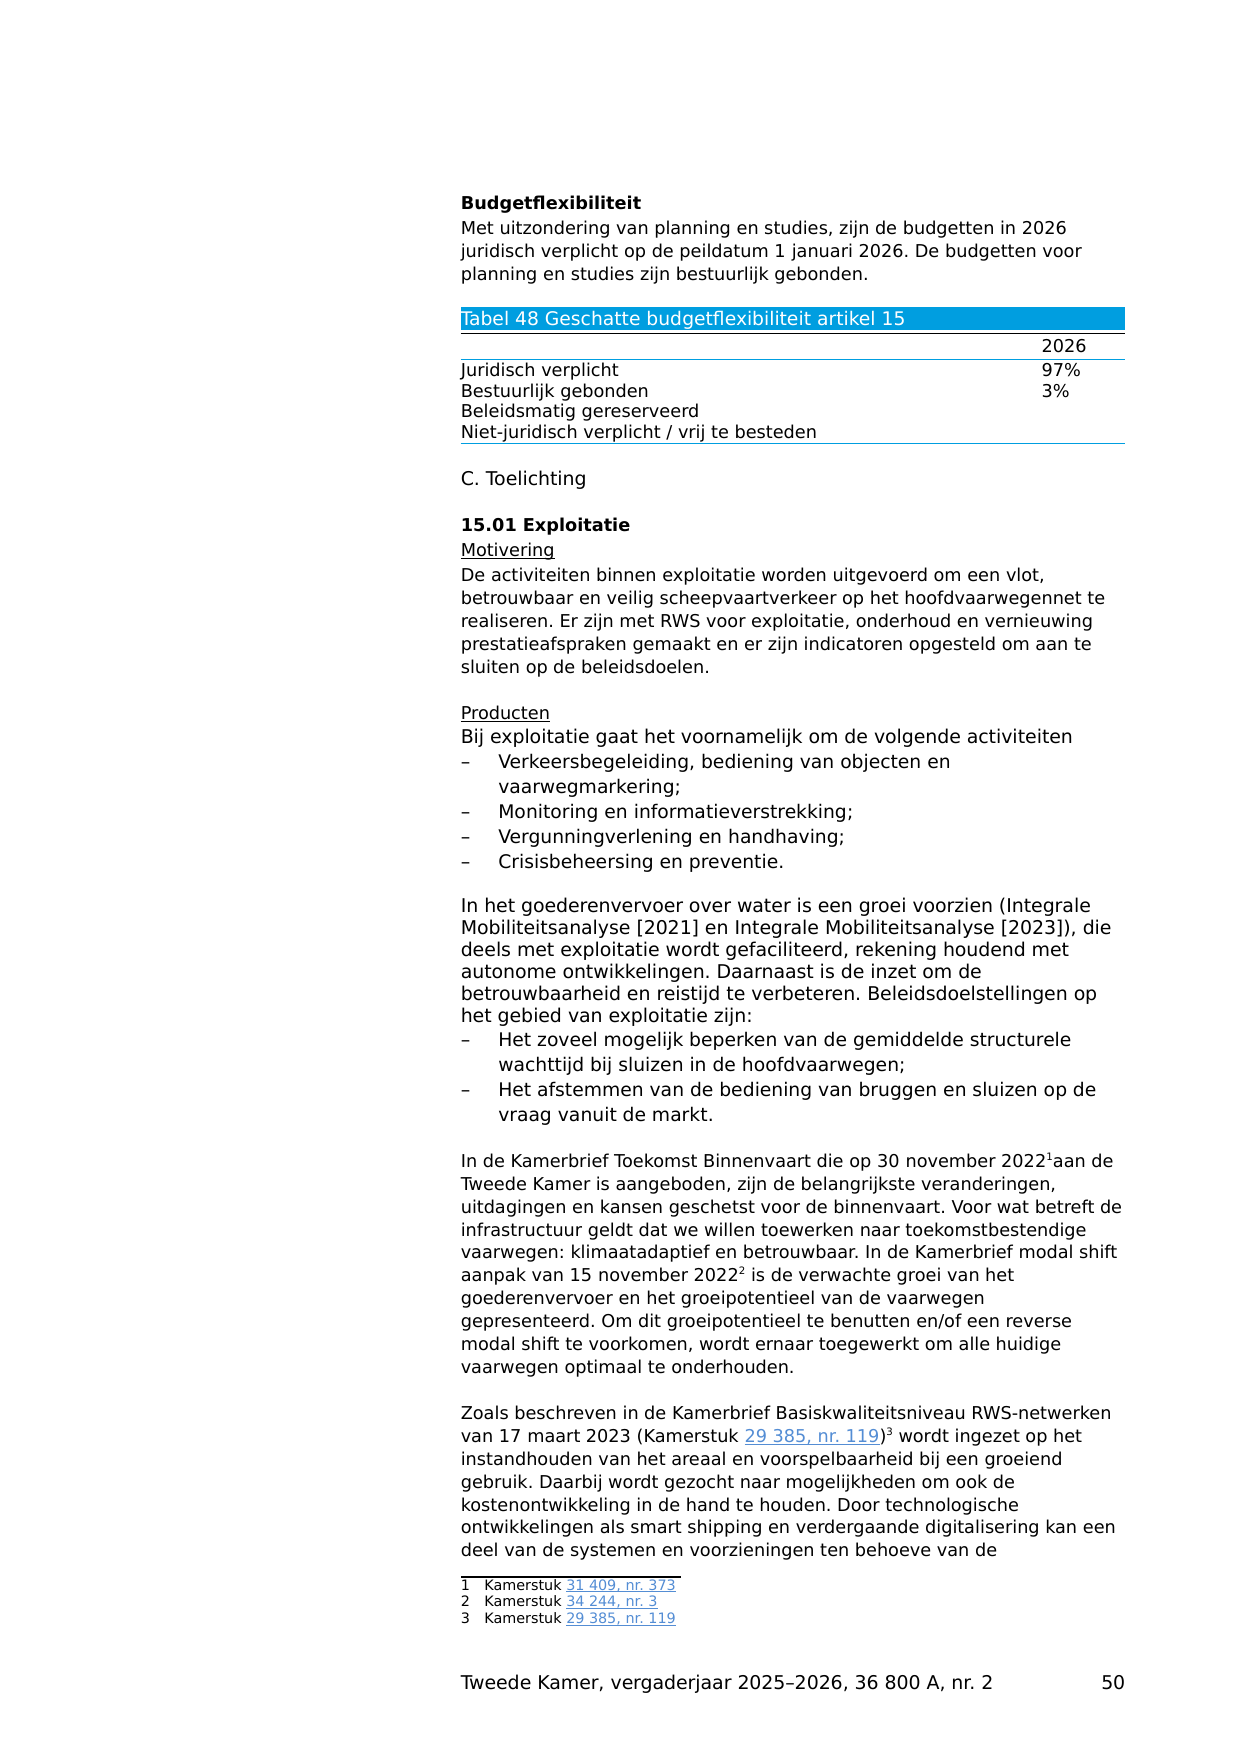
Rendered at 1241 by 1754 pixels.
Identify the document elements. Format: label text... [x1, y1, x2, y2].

text Met uitzondering van planning en studies, zijn de budgetten in 2026 juridisch verplicht op de peildatum 1 januari 2026. De budgetten voor planning en studies zijn bestuurlijk gebonden. [461, 216, 1125, 284]
table_cell Beleidsmatig gereserveerd [461, 401, 1038, 422]
text De activiteiten binnen exploitatie worden uitgevoerd om een vlot, betrouwbaar en veilig scheepvaartverkeer op het hoofdvaarwegennet te realiseren. Er zijn met RWS voor exploitatie, onderhoud en vernieuwing prestatieafspraken gemaakt en er zijn indicatoren opgesteld om aan te sluiten op de beleidsdoelen. [461, 563, 1125, 678]
table_cell Niet-juridisch verplicht / vrij te besteden [461, 422, 1038, 442]
text 15.01 Exploitatie [461, 513, 1125, 536]
table_cell Bestuurlijk gebonden [461, 381, 1038, 401]
title C. Toelichting [461, 468, 1125, 490]
table_cell Juridisch verplicht [461, 360, 1038, 381]
list Het afstemmen van de bediening van bruggen en sluizen op de vraag vanuit de markt. [461, 1077, 1125, 1127]
table_cell [461, 334, 1038, 359]
list Het zoveel mogelijk beperken van de gemiddelde structurele wachttijd bij sluizen in de hoofdvaarwegen; [461, 1027, 1125, 1077]
text In de Kamerbrief Toekomst Binnenvaart die op 30 november 2022aan de Tweede Kamer is aangeboden, zijn de belangrijkste veranderingen, uitdagingen en kansen geschetst voor de binnenvaart. Voor wat betreft de infrastructuur geldt dat we willen toewerken naar toekomstbestendige vaarwegen: klimaatadaptief en betrouwbaar. In de Kamerbrief modal shift aanpak van 15 november 2022 is de verwachte groei van het goederenvervoer en het groeipotentieel van de vaarwegen gepresenteerd. Om dit groeipotentieel te benutten en/of een reverse modal shift te voorkomen, wordt ernaar toegewerkt om alle huidige vaarwegen optimaal te onderhouden. [461, 1149, 1125, 1378]
text __Kamerstuk 31 409, nr. 373 [461, 1577, 1125, 1593]
text In het goederenvervoer over water is een groei voorzien (Integrale Mobiliteitsanalyse [2021] en Integrale Mobiliteitsanalyse [2023]), die deels met exploitatie wordt gefaciliteerd, rekening houdend met autonome ontwikkelingen. Daarnaast is de inzet om de betrouwbaarheid en reistijd te verbeteren. Beleidsdoelstellingen op het gebied van exploitatie zijn: [461, 895, 1125, 1027]
text Budgetflexibiliteit [461, 191, 1125, 214]
table_cell [1039, 401, 1125, 422]
text Bij exploitatie gaat het voornamelijk om de volgende activiteiten [461, 726, 1125, 748]
text Motivering [461, 538, 1125, 561]
list Verkeersbegeleiding, bediening van objecten en vaarwegmarkering; [461, 748, 1125, 798]
table_cell 2026 [1039, 334, 1125, 359]
text Zoals beschreven in de Kamerbrief Basiskwaliteitsniveau RWS-netwerken van 17 maart 2023 (Kamerstuk 29 385, nr. 119) wordt ingezet op het instandhouden van het areaal en voorspelbaarheid bij een groeiend gebruik. Daarbij wordt gezocht naar mogelijkheden om ook de kostenontwikkeling in de hand te houden. Door technologische ontwikkelingen als smart shipping en verdergaande digitalisering kan een deel van de systemen en voorzieningen ten behoeve van de [461, 1401, 1125, 1561]
table_cell [1039, 422, 1125, 442]
table_cell 97% [1039, 360, 1125, 381]
table_cell 3% [1039, 381, 1125, 401]
list Vergunningverlening en handhaving; [461, 823, 1125, 848]
text Producten [461, 701, 1125, 724]
text __Kamerstuk 34 244, nr. 3 [461, 1593, 1125, 1610]
text __Kamerstuk 29 385, nr. 119 [461, 1610, 1125, 1627]
list Monitoring en informatieverstrekking; [461, 798, 1125, 823]
list Crisisbeheersing en preventie. [461, 848, 1125, 873]
